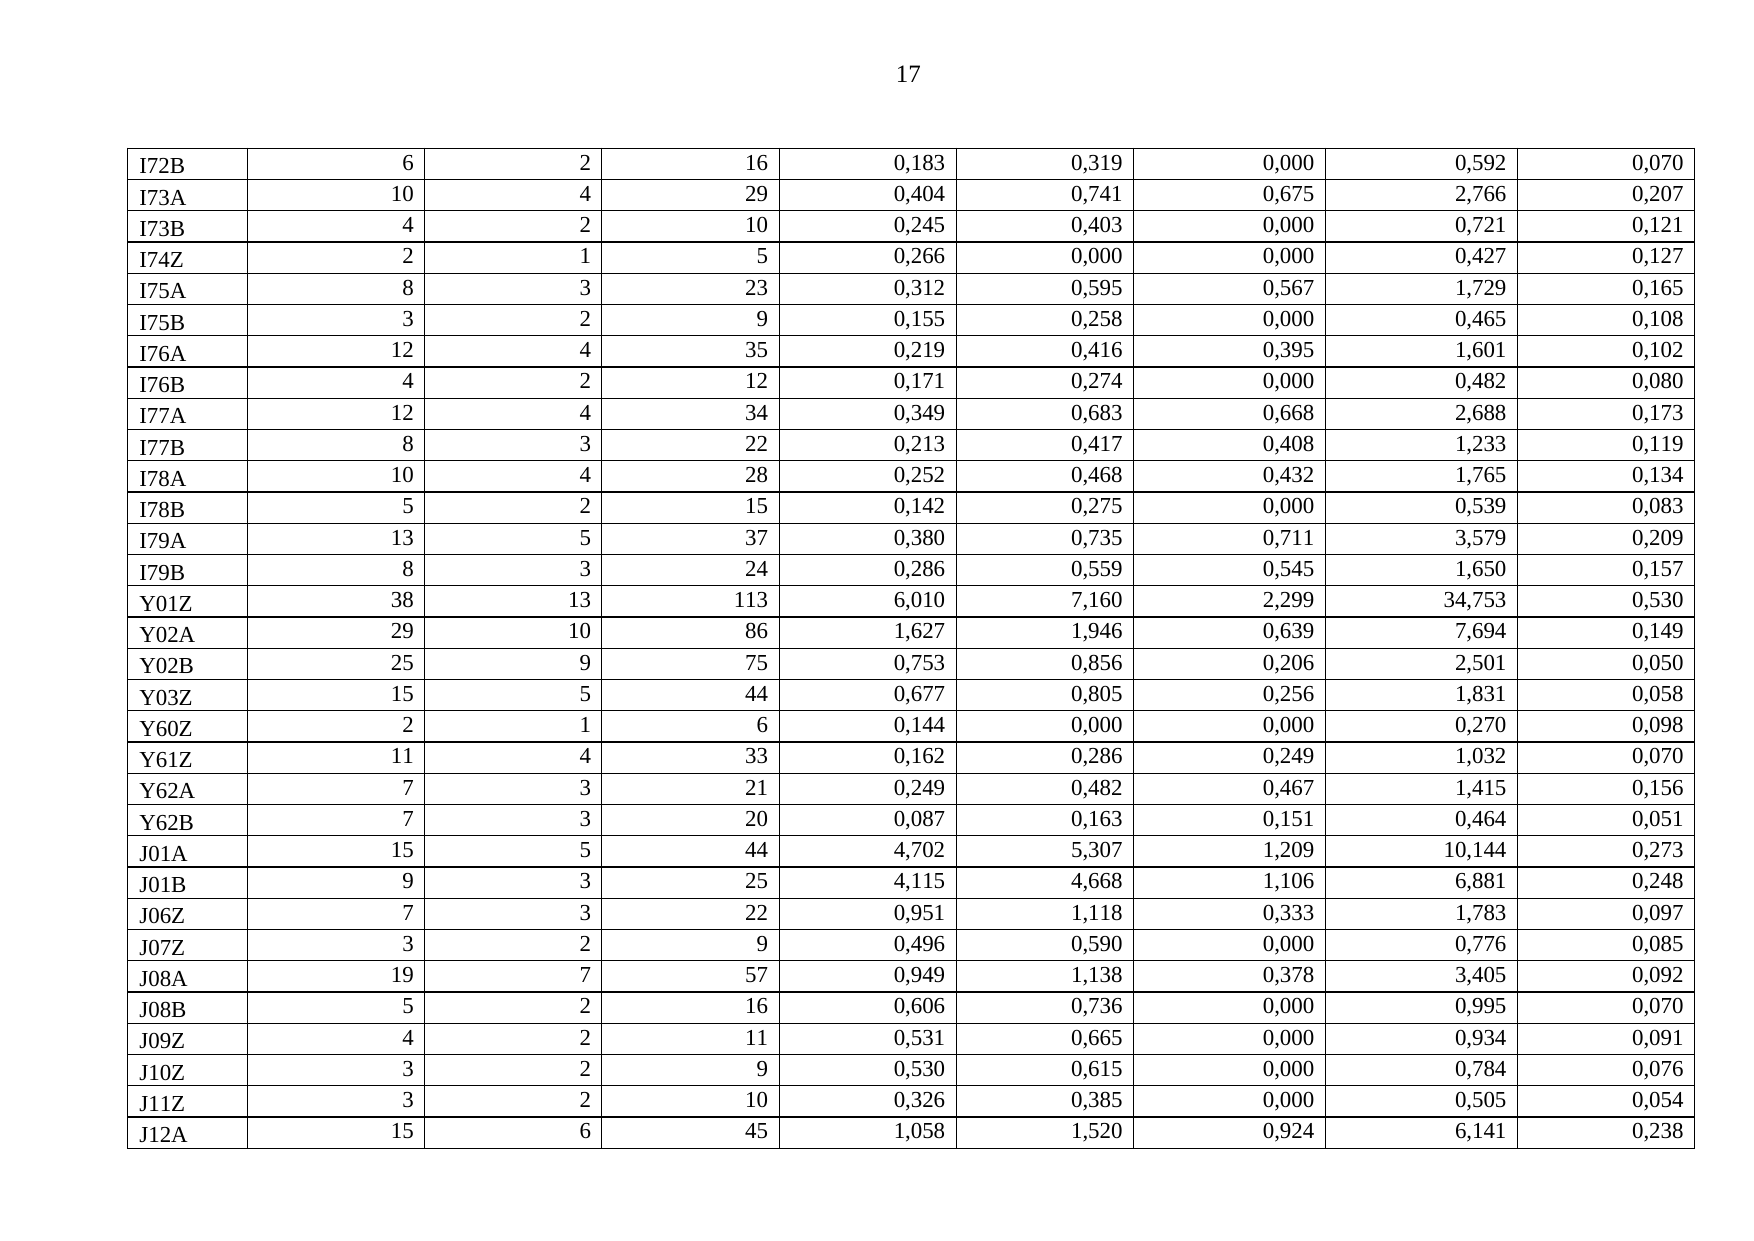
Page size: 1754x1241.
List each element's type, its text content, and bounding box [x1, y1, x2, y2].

table_cell 4 [425, 336, 601, 366]
table_cell 0,856 [957, 649, 1133, 679]
table_cell I76A [128, 336, 247, 366]
table_cell 3,579 [1326, 524, 1517, 554]
table_cell Y01Z [128, 586, 247, 616]
table_cell 0,741 [957, 180, 1133, 210]
table_cell 0,256 [1134, 680, 1325, 710]
table_cell 1,831 [1326, 680, 1517, 710]
table_cell 0,000 [957, 243, 1133, 273]
table_cell 0,149 [1518, 618, 1694, 648]
table_cell 4 [248, 368, 424, 398]
table_cell 1,058 [780, 1118, 956, 1148]
table_cell 0,995 [1326, 993, 1517, 1023]
table_cell 0,050 [1518, 649, 1694, 679]
table_cell 44 [602, 680, 779, 710]
table_cell 113 [602, 586, 779, 616]
table_cell 12 [248, 399, 424, 429]
table_cell 5 [248, 493, 424, 523]
table_cell J10Z [128, 1055, 247, 1085]
table_cell 0,258 [957, 305, 1133, 335]
table_cell 0,482 [1326, 368, 1517, 398]
table_cell 0,496 [780, 930, 956, 960]
table_cell 10 [248, 180, 424, 210]
table_cell 0,326 [780, 1086, 956, 1116]
table_cell J06Z [128, 899, 247, 929]
table_cell 9 [425, 649, 601, 679]
table_cell 0,274 [957, 368, 1133, 398]
table_cell 1,946 [957, 618, 1133, 648]
table_cell 0,312 [780, 274, 956, 304]
table_cell 0,209 [1518, 524, 1694, 554]
table_cell 6 [425, 1118, 601, 1148]
table_cell 0,097 [1518, 899, 1694, 929]
table_cell 34,753 [1326, 586, 1517, 616]
table_cell 10 [602, 1086, 779, 1116]
table_cell 4 [248, 211, 424, 241]
table_cell 1 [425, 711, 601, 741]
table_cell 0,183 [780, 149, 956, 179]
table_cell 0,000 [957, 711, 1133, 741]
table_cell 4 [425, 180, 601, 210]
table_cell 0,592 [1326, 149, 1517, 179]
table_cell 0,590 [957, 930, 1133, 960]
table_cell I79A [128, 524, 247, 554]
table_cell 22 [602, 430, 779, 460]
table_cell 0,333 [1134, 899, 1325, 929]
table_cell 0,000 [1134, 711, 1325, 741]
table_cell 0,252 [780, 461, 956, 491]
table_cell 7 [248, 805, 424, 835]
table_cell 0,238 [1518, 1118, 1694, 1148]
table_cell 0,432 [1134, 461, 1325, 491]
table_cell 37 [602, 524, 779, 554]
table_cell 0,091 [1518, 1024, 1694, 1054]
table_cell 2,501 [1326, 649, 1517, 679]
table_cell 13 [248, 524, 424, 554]
table_cell 0,070 [1518, 743, 1694, 773]
table_cell 0,349 [780, 399, 956, 429]
table_cell 0,408 [1134, 430, 1325, 460]
table_cell 0,395 [1134, 336, 1325, 366]
table_cell 0,530 [780, 1055, 956, 1085]
table_cell 5 [425, 524, 601, 554]
table_cell 0,606 [780, 993, 956, 1023]
table_cell 4 [248, 1024, 424, 1054]
table_cell 4,115 [780, 868, 956, 898]
table_cell 0,102 [1518, 336, 1694, 366]
table_cell 2 [248, 711, 424, 741]
table_cell 0,087 [780, 805, 956, 835]
table_cell 0,144 [780, 711, 956, 741]
table_cell 15 [248, 836, 424, 866]
table_cell 75 [602, 649, 779, 679]
table_cell 0,567 [1134, 274, 1325, 304]
table_cell 21 [602, 774, 779, 804]
table_cell J11Z [128, 1086, 247, 1116]
table_cell 0,924 [1134, 1118, 1325, 1148]
table_cell 0,531 [780, 1024, 956, 1054]
table_cell 3 [425, 430, 601, 460]
table_cell 0,711 [1134, 524, 1325, 554]
table_cell 1,783 [1326, 899, 1517, 929]
table_cell I73A [128, 180, 247, 210]
table_cell 0,171 [780, 368, 956, 398]
table_cell 57 [602, 961, 779, 991]
table_cell 2 [425, 930, 601, 960]
table_cell 0,076 [1518, 1055, 1694, 1085]
table_cell 12 [602, 368, 779, 398]
table_cell 0,163 [957, 805, 1133, 835]
table_cell 13 [425, 586, 601, 616]
table_cell 6 [248, 149, 424, 179]
table_cell 5 [425, 836, 601, 866]
table_cell 8 [248, 274, 424, 304]
table_cell 1,106 [1134, 868, 1325, 898]
table_cell 2 [425, 149, 601, 179]
table_cell 2 [425, 1024, 601, 1054]
table_cell Y62A [128, 774, 247, 804]
table_cell 0,000 [1134, 149, 1325, 179]
table_cell 1 [425, 243, 601, 273]
table_cell 0,155 [780, 305, 956, 335]
table_cell 1,118 [957, 899, 1133, 929]
table_cell 1,520 [957, 1118, 1133, 1148]
table_cell 2,299 [1134, 586, 1325, 616]
table_cell 2,688 [1326, 399, 1517, 429]
table_cell 2 [425, 305, 601, 335]
table_cell I79B [128, 555, 247, 585]
table_cell 0,665 [957, 1024, 1133, 1054]
table_cell 0,054 [1518, 1086, 1694, 1116]
table_cell 5,307 [957, 836, 1133, 866]
table_cell Y62B [128, 805, 247, 835]
table_cell 0,157 [1518, 555, 1694, 585]
table_cell 0,735 [957, 524, 1133, 554]
table_cell I75A [128, 274, 247, 304]
table_cell 0,668 [1134, 399, 1325, 429]
table_cell 0,427 [1326, 243, 1517, 273]
table_cell 0,245 [780, 211, 956, 241]
table_cell 0,468 [957, 461, 1133, 491]
table_cell 0,639 [1134, 618, 1325, 648]
table_cell I77A [128, 399, 247, 429]
table_cell 7,694 [1326, 618, 1517, 648]
table_cell I73B [128, 211, 247, 241]
table_cell 34 [602, 399, 779, 429]
table_cell 0,805 [957, 680, 1133, 710]
table_cell 10,144 [1326, 836, 1517, 866]
table_cell 2 [425, 993, 601, 1023]
table_cell 10 [602, 211, 779, 241]
table_cell 0,949 [780, 961, 956, 991]
table_cell 0,098 [1518, 711, 1694, 741]
table_cell 33 [602, 743, 779, 773]
table_cell 28 [602, 461, 779, 491]
table_cell 6,881 [1326, 868, 1517, 898]
table_cell I72B [128, 149, 247, 179]
table_cell Y02B [128, 649, 247, 679]
table_cell I77B [128, 430, 247, 460]
table_cell 0,000 [1134, 368, 1325, 398]
table_cell 15 [248, 1118, 424, 1148]
table_cell 0,248 [1518, 868, 1694, 898]
table_cell 0,753 [780, 649, 956, 679]
table_cell 0,092 [1518, 961, 1694, 991]
table_cell 1,765 [1326, 461, 1517, 491]
table_cell 0,677 [780, 680, 956, 710]
table_cell 2 [425, 1086, 601, 1116]
table_cell 0,416 [957, 336, 1133, 366]
table_cell 2 [425, 211, 601, 241]
table_cell J12A [128, 1118, 247, 1148]
table_cell 0,070 [1518, 149, 1694, 179]
table_cell 0,266 [780, 243, 956, 273]
table_cell 45 [602, 1118, 779, 1148]
table_cell 29 [248, 618, 424, 648]
table_cell 0,545 [1134, 555, 1325, 585]
table_cell 25 [602, 868, 779, 898]
table_cell 3,405 [1326, 961, 1517, 991]
table_cell 86 [602, 618, 779, 648]
table_cell J08B [128, 993, 247, 1023]
table_cell 0,000 [1134, 1086, 1325, 1116]
table_cell 0,273 [1518, 836, 1694, 866]
table_cell 1,209 [1134, 836, 1325, 866]
table_cell 5 [602, 243, 779, 273]
table_cell 19 [248, 961, 424, 991]
table_cell 3 [425, 868, 601, 898]
table_cell 16 [602, 149, 779, 179]
table_cell 3 [425, 899, 601, 929]
table_cell 7 [248, 899, 424, 929]
table_cell 4,702 [780, 836, 956, 866]
table_cell I76B [128, 368, 247, 398]
table_cell 0,219 [780, 336, 956, 366]
table_cell 0,951 [780, 899, 956, 929]
table_cell 3 [425, 274, 601, 304]
table_cell 25 [248, 649, 424, 679]
table_cell 7 [425, 961, 601, 991]
table_cell 7 [248, 774, 424, 804]
table_cell 1,601 [1326, 336, 1517, 366]
table_cell 9 [602, 930, 779, 960]
table_cell 0,721 [1326, 211, 1517, 241]
table_cell 0,051 [1518, 805, 1694, 835]
table_cell Y61Z [128, 743, 247, 773]
table_cell 12 [248, 336, 424, 366]
table_cell 0,142 [780, 493, 956, 523]
table_cell J08A [128, 961, 247, 991]
table_cell 0,083 [1518, 493, 1694, 523]
table_cell 0,000 [1134, 493, 1325, 523]
table_cell 0,776 [1326, 930, 1517, 960]
table_cell 9 [602, 305, 779, 335]
table_cell 0,464 [1326, 805, 1517, 835]
table_cell 0,615 [957, 1055, 1133, 1085]
table_cell 0,119 [1518, 430, 1694, 460]
table_cell J01A [128, 836, 247, 866]
table_cell 4 [425, 743, 601, 773]
table_cell 1,233 [1326, 430, 1517, 460]
table_cell 3 [425, 774, 601, 804]
table_cell 3 [248, 1055, 424, 1085]
table_cell 0,085 [1518, 930, 1694, 960]
table_cell 11 [248, 743, 424, 773]
table_cell 0,058 [1518, 680, 1694, 710]
table_cell 0,000 [1134, 211, 1325, 241]
table_cell I78A [128, 461, 247, 491]
table_cell 0,249 [1134, 743, 1325, 773]
table_cell 1,729 [1326, 274, 1517, 304]
table_cell 0,736 [957, 993, 1133, 1023]
table_cell 0,482 [957, 774, 1133, 804]
table_cell 15 [602, 493, 779, 523]
table_cell 3 [248, 1086, 424, 1116]
table_cell 15 [248, 680, 424, 710]
table_cell 3 [425, 805, 601, 835]
table_cell 16 [602, 993, 779, 1023]
table_cell 0,465 [1326, 305, 1517, 335]
table_cell 0,559 [957, 555, 1133, 585]
table_cell 20 [602, 805, 779, 835]
table_cell 0,270 [1326, 711, 1517, 741]
table_cell 0,286 [780, 555, 956, 585]
table_cell 1,415 [1326, 774, 1517, 804]
table_cell 0,530 [1518, 586, 1694, 616]
table_cell 38 [248, 586, 424, 616]
table_cell 22 [602, 899, 779, 929]
table_cell 4 [425, 399, 601, 429]
table_cell 1,650 [1326, 555, 1517, 585]
table_cell 0,417 [957, 430, 1133, 460]
table_cell 0,403 [957, 211, 1133, 241]
table_cell 0,275 [957, 493, 1133, 523]
table_cell 0,000 [1134, 1055, 1325, 1085]
table_cell 0,121 [1518, 211, 1694, 241]
table_cell 0,207 [1518, 180, 1694, 210]
table_cell 0,134 [1518, 461, 1694, 491]
table_cell 0,539 [1326, 493, 1517, 523]
table_cell 0,404 [780, 180, 956, 210]
table_cell 3 [425, 555, 601, 585]
table_cell 5 [248, 993, 424, 1023]
table_cell 5 [425, 680, 601, 710]
table_cell 24 [602, 555, 779, 585]
table_cell 0,080 [1518, 368, 1694, 398]
table_cell 0,162 [780, 743, 956, 773]
table_cell 11 [602, 1024, 779, 1054]
table_cell 0,378 [1134, 961, 1325, 991]
table_cell 4,668 [957, 868, 1133, 898]
table_cell 0,380 [780, 524, 956, 554]
table_cell 7,160 [957, 586, 1133, 616]
table_cell 0,319 [957, 149, 1133, 179]
table_cell 0,934 [1326, 1024, 1517, 1054]
table_cell 3 [248, 305, 424, 335]
table_cell 0,683 [957, 399, 1133, 429]
table_cell 9 [602, 1055, 779, 1085]
table_cell 2 [425, 368, 601, 398]
table_cell 35 [602, 336, 779, 366]
table_cell 44 [602, 836, 779, 866]
table_cell 0,206 [1134, 649, 1325, 679]
table_cell 6 [602, 711, 779, 741]
table_cell 0,000 [1134, 993, 1325, 1023]
table_cell 1,032 [1326, 743, 1517, 773]
table_cell Y60Z [128, 711, 247, 741]
table_cell 0,675 [1134, 180, 1325, 210]
table_cell I75B [128, 305, 247, 335]
table_cell 10 [425, 618, 601, 648]
table_cell 8 [248, 555, 424, 585]
table_cell I78B [128, 493, 247, 523]
table_cell 1,627 [780, 618, 956, 648]
table_cell J07Z [128, 930, 247, 960]
table_cell 0,127 [1518, 243, 1694, 273]
table_cell 4 [425, 461, 601, 491]
table_cell 0,385 [957, 1086, 1133, 1116]
table_cell 6,010 [780, 586, 956, 616]
table_cell 3 [248, 930, 424, 960]
table_cell 2 [425, 1055, 601, 1085]
table_cell 0,213 [780, 430, 956, 460]
table_cell 0,000 [1134, 243, 1325, 273]
table_cell 0,173 [1518, 399, 1694, 429]
table_cell 0,108 [1518, 305, 1694, 335]
table_cell 8 [248, 430, 424, 460]
table_cell 29 [602, 180, 779, 210]
table_cell J01B [128, 868, 247, 898]
table_cell 9 [248, 868, 424, 898]
table_cell 0,151 [1134, 805, 1325, 835]
table_cell Y02A [128, 618, 247, 648]
table_cell 0,595 [957, 274, 1133, 304]
table_cell I74Z [128, 243, 247, 273]
table_cell 6,141 [1326, 1118, 1517, 1148]
table_cell 2 [425, 493, 601, 523]
table_cell 0,000 [1134, 1024, 1325, 1054]
table_cell 0,249 [780, 774, 956, 804]
table_cell 0,505 [1326, 1086, 1517, 1116]
table_cell 0,156 [1518, 774, 1694, 804]
table_cell 0,000 [1134, 305, 1325, 335]
table_cell 0,165 [1518, 274, 1694, 304]
table_cell J09Z [128, 1024, 247, 1054]
table_cell 10 [248, 461, 424, 491]
table_cell 0,070 [1518, 993, 1694, 1023]
table_cell 2,766 [1326, 180, 1517, 210]
table_cell 2 [248, 243, 424, 273]
table_cell 0,467 [1134, 774, 1325, 804]
table_cell 0,286 [957, 743, 1133, 773]
table_cell 0,784 [1326, 1055, 1517, 1085]
table_cell 23 [602, 274, 779, 304]
table_cell 0,000 [1134, 930, 1325, 960]
table_cell 1,138 [957, 961, 1133, 991]
table_cell Y03Z [128, 680, 247, 710]
